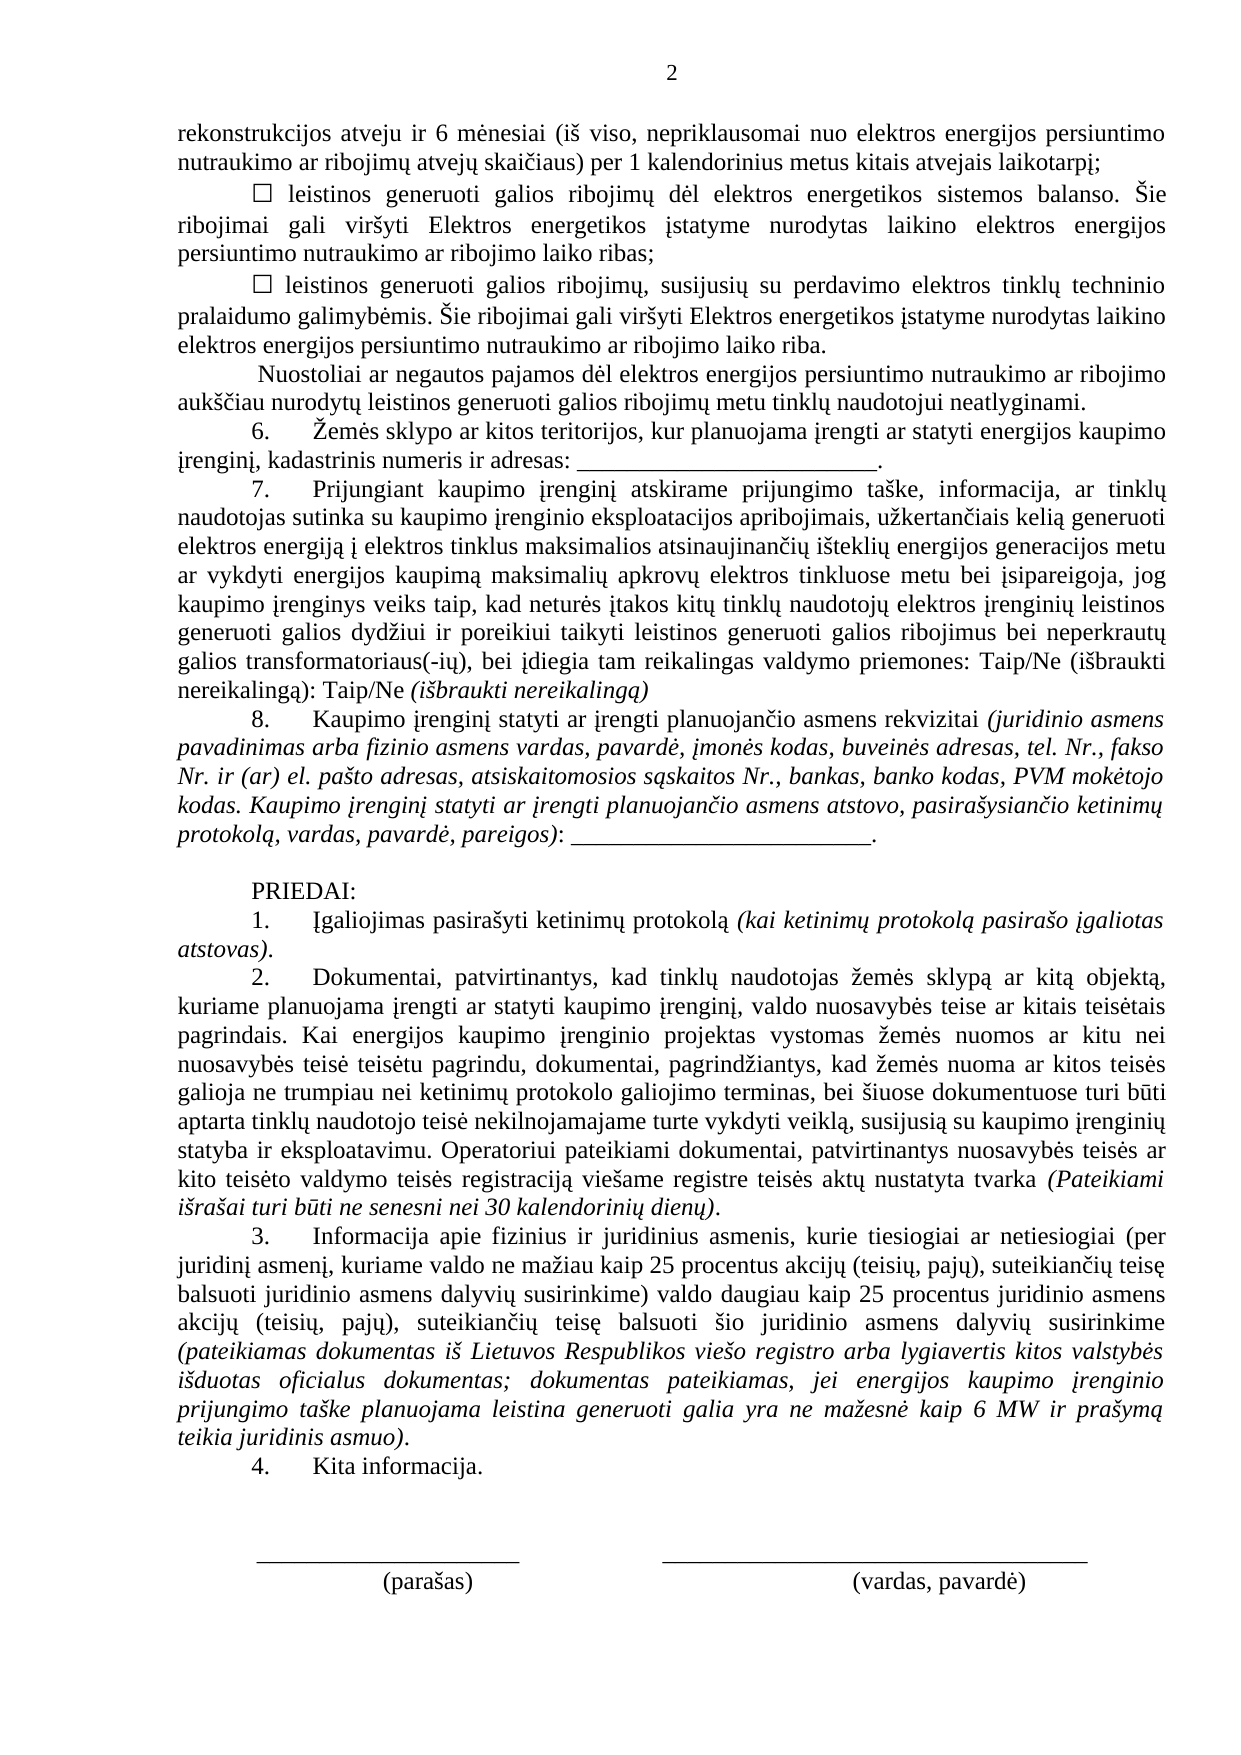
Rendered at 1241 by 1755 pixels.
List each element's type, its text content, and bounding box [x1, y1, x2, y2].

text 3. Informacija apie fizinius ir juridinius asmenis, kurie tiesiogiai ar netiesiogiai (per juridinį asmenį, kuriame valdo ne mažiau kaip 25 procentus akcijų (teisių, pajų), suteikiančių teisę balsuoti juridinio asmens dalyvių susirinkime) valdo daugiau kaip 25 procentus juridinio asmens akcijų (teisių, pajų), suteikiančių teisę balsuoti šio juridinio asmens dalyvių susirinkime (pateikiamas dokumentas iš Lietuvos Respublikos viešo registro arba lygiavertis kitos valstybės išduotas oficialus dokumentas; dokumentas pateikiamas, jei energijos kaupimo įrenginio prijungimo taške planuojama leistina generuoti galia yra ne mažesnė kaip 6 MW ir prašymą teikia juridinis asmuo). [177, 1221, 1167, 1451]
text rekonstrukcijos atveju ir 6 mėnesiai (iš viso, nepriklausomai nuo elektros energijos persiuntimo nutraukimo ar ribojimų atvejų skaičiaus) per 1 kalendorinius metus kitais atvejais laikotarpį; [177, 118, 1167, 176]
text 2. Dokumentai, patvirtinantys, kad tinklų naudotojas žemės sklypą ar kitą objektą, kuriame planuojama įrengti ar statyti kaupimo įrenginį, valdo nuosavybės teise ar kitais teisėtais pagrindais. Kai energijos kaupimo įrenginio projektas vystomas žemės nuomos ar kitu nei nuosavybės teisė teisėtu pagrindu, dokumentai, pagrindžiantys, kad žemės nuoma ar kitos teisės galioja ne trumpiau nei ketinimų protokolo galiojimo terminas, bei šiuose dokumentuose turi būti aptarta tinklų naudotojo teisė nekilnojamajame turte vykdyti veiklą, susijusią su kaupimo įrenginių statyba ir eksploatavimu. Operatoriui pateikiami dokumentai, patvirtinantys nuosavybės teisės ar kito teisėto valdymo teisės registraciją viešame registre teisės aktų nustatyta tvarka (Pateikiami išrašai turi būti ne senesni nei 30 kalendorinių dienų). [177, 962, 1167, 1221]
text (parašas) (vardas, pavardė) [177, 1566, 1167, 1595]
text Nuostoliai ar negautos pajamos dėl elektros energijos persiuntimo nutraukimo ar ribojimo aukščiau nurodytų leistinos generuoti galios ribojimų metu tinklų naudotojui neatlyginami. [177, 359, 1167, 416]
text 7. Prijungiant kaupimo įrenginį atskirame prijungimo taške, informacija, ar tinklų naudotojas sutinka su kaupimo įrenginio eksploatacijos apribojimais, užkertančiais kelią generuoti elektros energiją į elektros tinklus maksimalios atsinaujinančių išteklių energijos generacijos metu ar vykdyti energijos kaupimą maksimalių apkrovų elektros tinkluose metu bei įsipareigoja, jog kaupimo įrenginys veiks taip, kad neturės įtakos kitų tinklų naudotojų elektros įrenginių leistinos generuoti galios dydžiui ir poreikiui taikyti leistinos generuoti galios ribojimus bei neperkrautų galios transformatoriaus(-ių), bei įdiegia tam reikalingas valdymo priemones: Taip/Ne (išbraukti nereikalingą): Taip/Ne (išbraukti nereikalingą) [177, 474, 1167, 704]
text 6. Žemės sklypo ar kitos teritorijos, kur planuojama įrengti ar statyti energijos kaupimo įrenginį, kadastrinis numeris ir adresas: ________________________. [177, 416, 1167, 474]
text 4. Kita informacija. [177, 1451, 1167, 1480]
text ☐ leistinos generuoti galios ribojimų, susijusių su perdavimo elektros tinklų techninio pralaidumo galimybėmis. Šie ribojimai gali viršyti Elektros energetikos įstatyme nurodytas laikino elektros energijos persiuntimo nutraukimo ar ribojimo laiko riba. [177, 267, 1167, 359]
text ☐ leistinos generuoti galios ribojimų dėl elektros energetikos sistemos balanso. Šie ribojimai gali viršyti Elektros energetikos įstatyme nurodytas laikino elektros energijos persiuntimo nutraukimo ar ribojimo laiko ribas; [177, 176, 1167, 267]
text 8. Kaupimo įrenginį statyti ar įrengti planuojančio asmens rekvizitai (juridinio asmens pavadinimas arba fizinio asmens vardas, pavardė, įmonės kodas, buveinės adresas, tel. Nr., fakso Nr. ir (ar) el. pašto adresas, atsiskaitomosios sąskaitos Nr., bankas, banko kodas, PVM mokėtojo kodas. Kaupimo įrenginį statyti ar įrengti planuojančio asmens atstovo, pasirašysiančio ketinimų protokolą, vardas, pavardė, pareigos): ________________________. [177, 704, 1167, 847]
text _____________________ __________________________________ [177, 1537, 1167, 1566]
text PRIEDAI: [177, 876, 1167, 905]
text 1. Įgaliojimas pasirašyti ketinimų protokolą (kai ketinimų protokolą pasirašo įgaliotas atstovas). [177, 905, 1167, 962]
